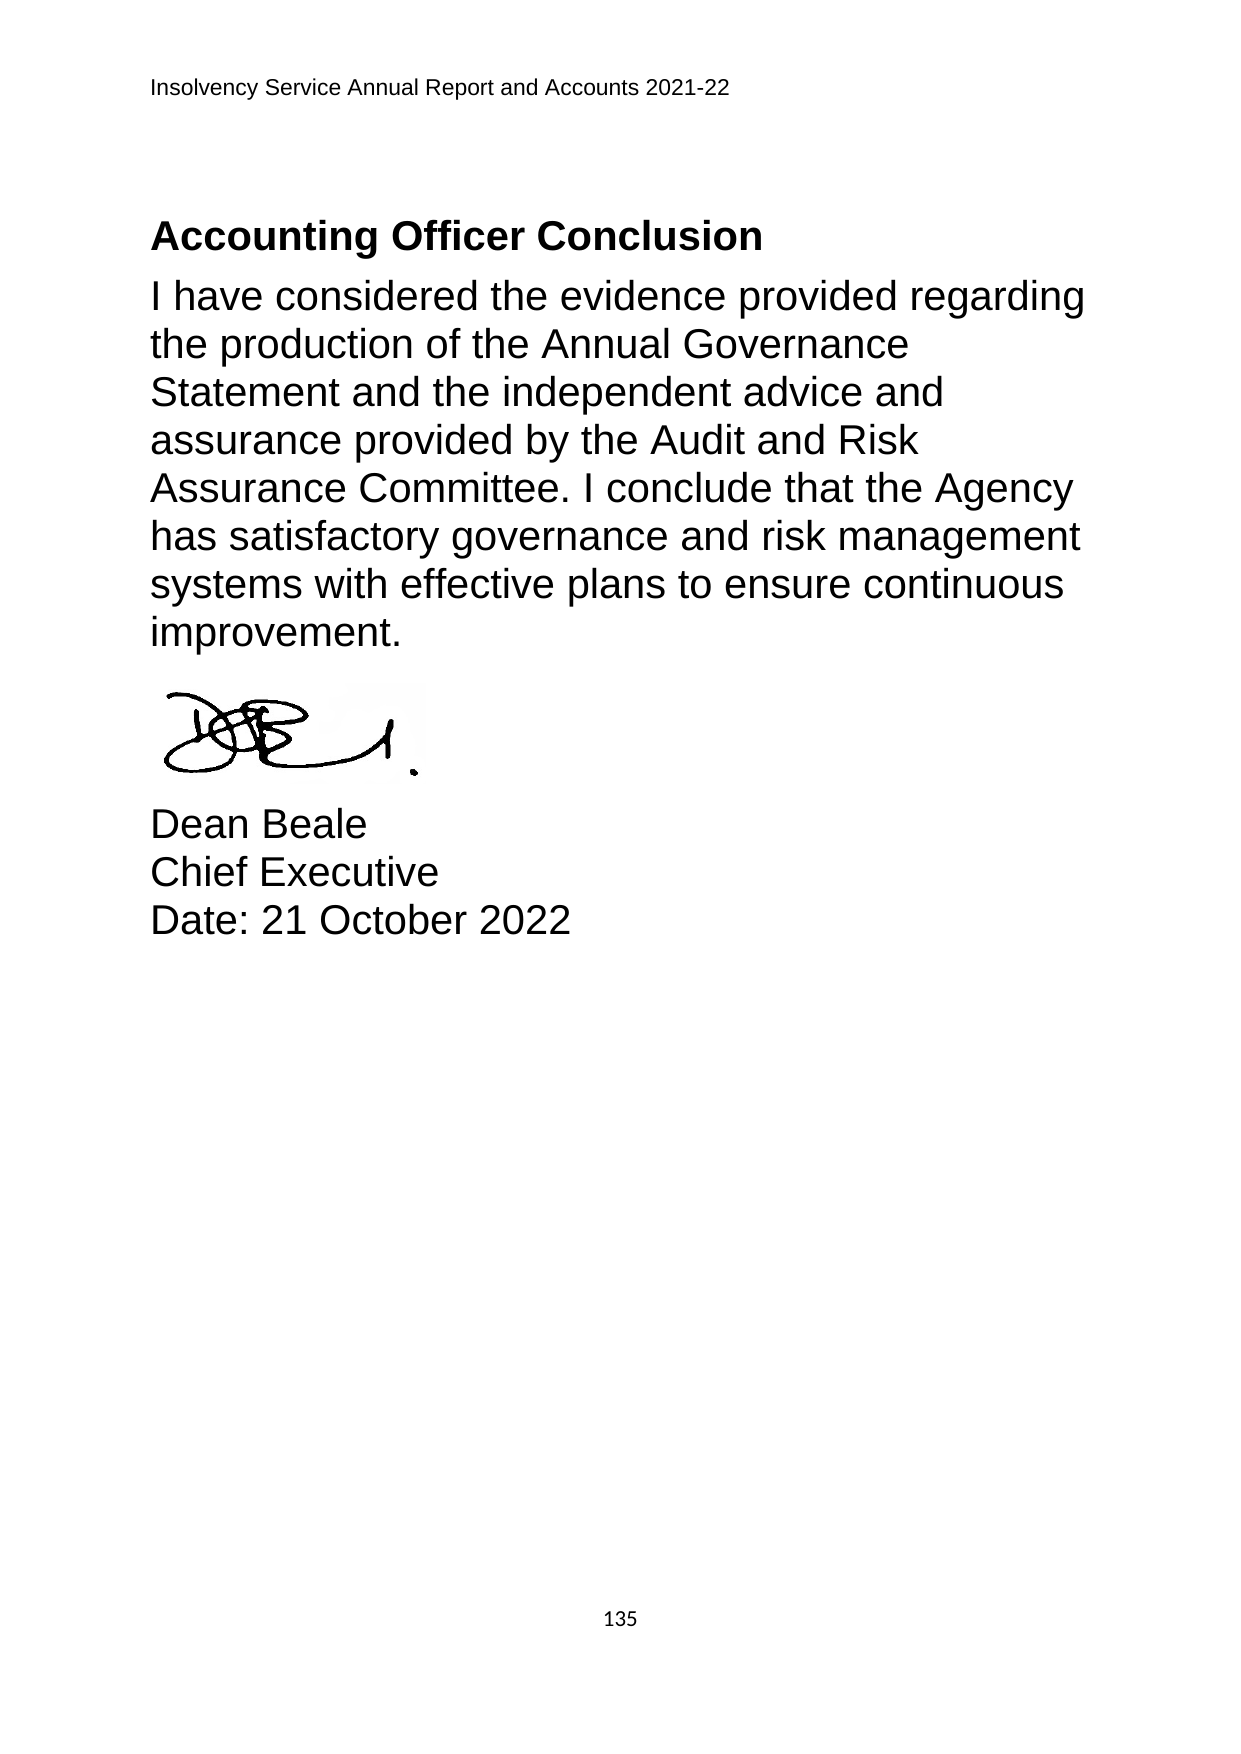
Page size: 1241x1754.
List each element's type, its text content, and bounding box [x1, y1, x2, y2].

subtitle Accounting Officer Conclusion [150, 211, 1090, 259]
text I have considered the evidence provided regarding the production of the Annual Governance Statement and the independent advice and assurance provided by the Audit and Risk Assurance Committee. I conclude that the Agency has satisfactory governance and risk management systems with effective plans to ensure continuous improvement. [150, 272, 1090, 655]
text Dean Beale Chief Executive Date: 21 October 2022 [150, 800, 1090, 943]
